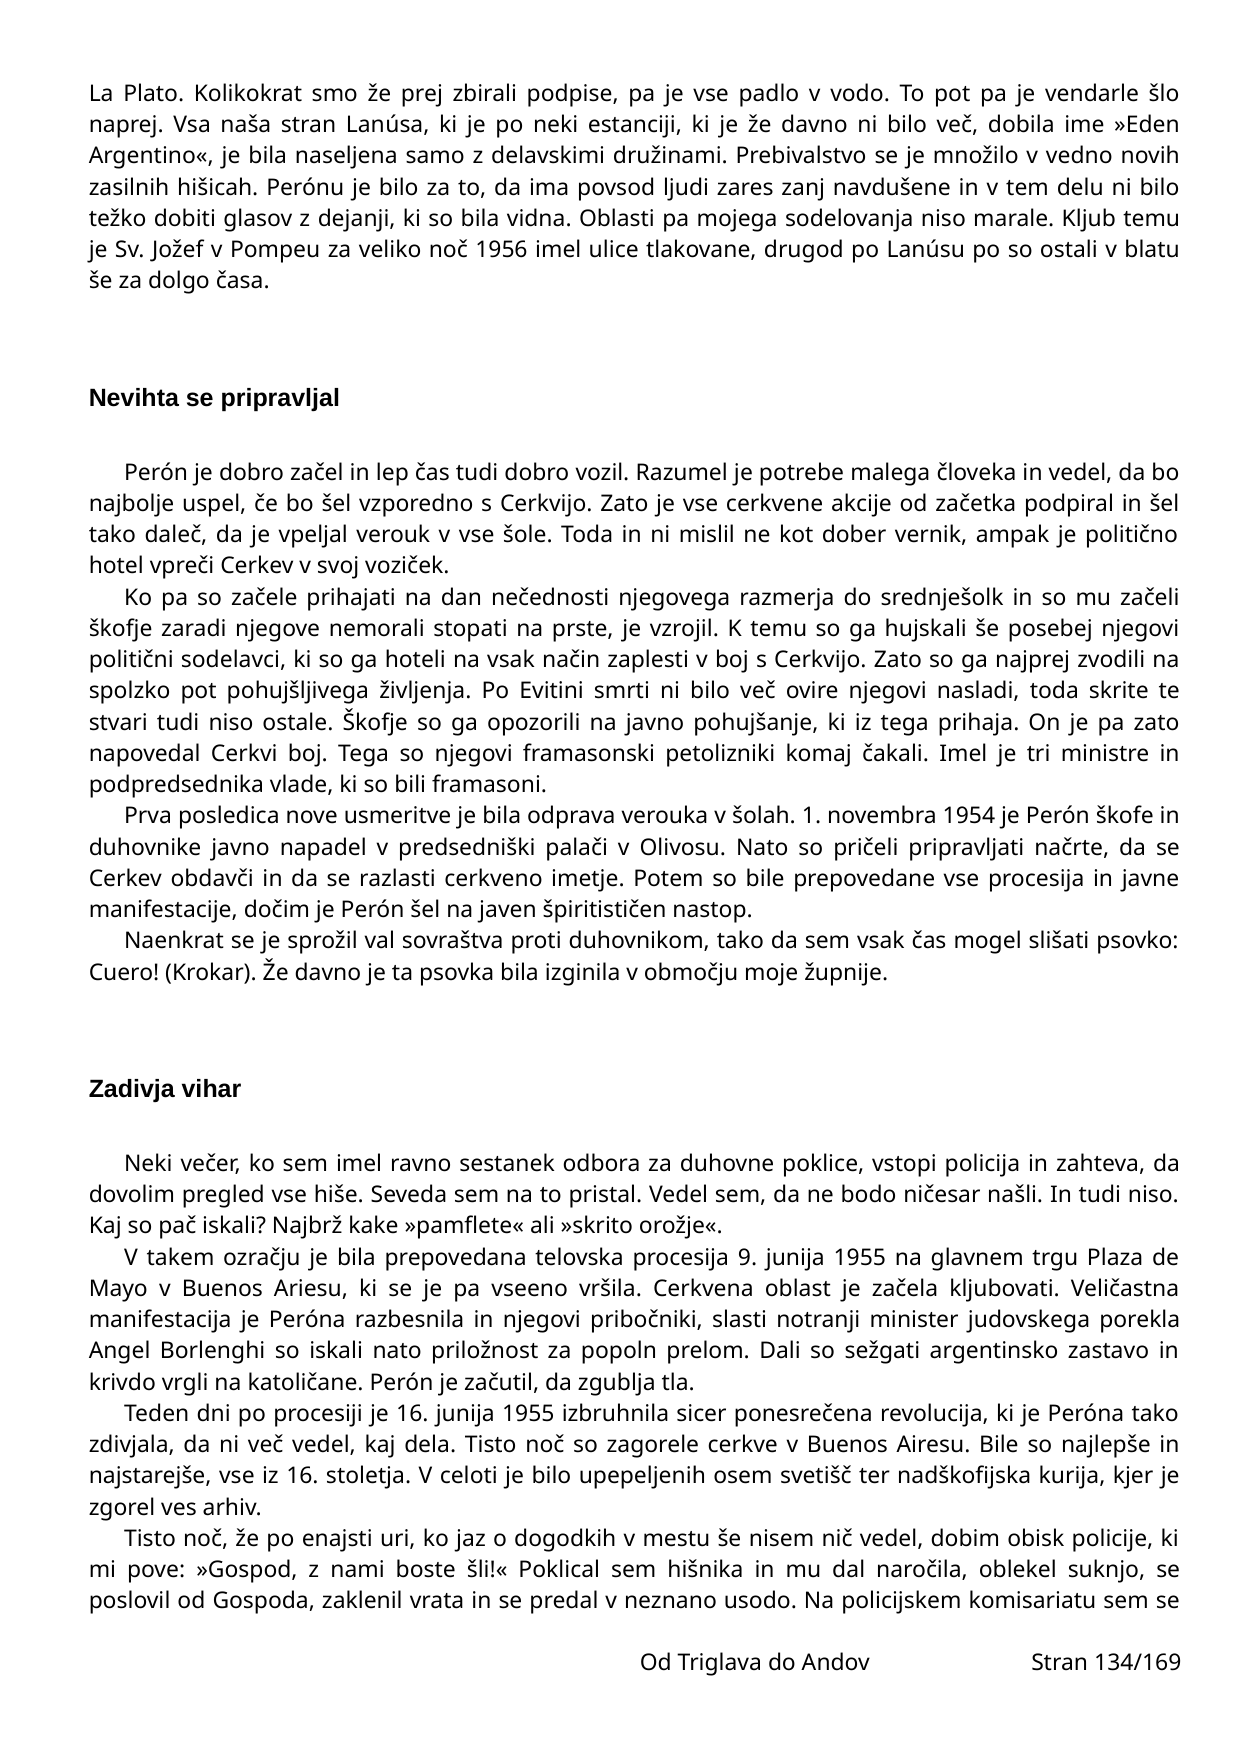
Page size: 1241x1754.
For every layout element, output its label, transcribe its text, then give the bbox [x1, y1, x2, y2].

text Teden dni po procesiji je 16. junija 1955 izbruhnila sicer ponesrečena revolucija, ki je Peróna tako zdivjala, da ni več vedel, kaj dela. Tisto noč so zagorele cerkve v Buenos Airesu. Bile so najlepše in najstarejše, vse iz 16. stoletja. V celoti je bilo upepeljenih osem svetišč ter nadškofijska kurija, kjer je zgorel ves arhiv. [88, 1397, 1181, 1522]
text La Plato. Kolikokrat smo že prej zbirali podpise, pa je vse padlo v vodo. To pot pa je vendarle šlo naprej. Vsa naša stran Lanúsa, ki je po neki estanciji, ki je že davno ni bilo več, dobila ime »Eden Argentino«, je bila naseljena samo z delavskimi družinami. Prebivalstvo se je množilo v vedno novih zasilnih hišicah. Perónu je bilo za to, da ima povsod ljudi zares zanj navdušene in v tem delu ni bilo težko dobiti glasov z dejanji, ki so bila vidna. Oblasti pa mojega sodelovanja niso marale. Kljub temu je Sv. Jožef v Pompeu za veliko noč 1956 imel ulice tlakovane, drugod po Lanúsu po so ostali v blatu še za dolgo časa. [88, 77, 1181, 296]
text V takem ozračju je bila prepovedana telovska procesija 9. junija 1955 na glavnem trgu Plaza de Mayo v Buenos Ariesu, ki se je pa vseeno vršila. Cerkvena oblast je začela kljubovati. Veličastna manifestacija je Peróna razbesnila in njegovi pribočniki, slasti notranji minister judovskega porekla Angel Borlenghi so iskali nato priložnost za popoln prelom. Dali so sežgati argentinsko zastavo in krivdo vrgli na katoličane. Perón je začutil, da zgublja tla. [88, 1241, 1181, 1397]
text Naenkrat se je sprožil val sovraštva proti duhovnikom, tako da sem vsak čas mogel slišati psovko: Cuero! (Krokar). Že davno je ta psovka bila izginila v območju moje župnije. [88, 924, 1181, 987]
text Ko pa so začele prihajati na dan nečednosti njegovega razmerja do srednješolk in so mu začeli škofje zaradi njegove nemorali stopati na prste, je vzrojil. K temu so ga hujskali še posebej njegovi politični sodelavci, ki so ga hoteli na vsak način zaplesti v boj s Cerkvijo. Zato so ga najprej zvodili na spolzko pot pohujšljivega življenja. Po Evitini smrti ni bilo več ovire njegovi nasladi, toda skrite te stvari tudi niso ostale. Škofje so ga opozorili na javno pohujšanje, ki iz tega prihaja. On je pa zato napovedal Cerkvi boj. Tega so njegovi framasonski petolizniki komaj čakali. Imel je tri ministre in podpredsednika vlade, ki so bili framasoni. [88, 581, 1181, 799]
subtitle Nevihta se pripravljal [88, 383, 1181, 412]
text Neki večer, ko sem imel ravno sestanek odbora za duhovne poklice, vstopi policija in zahteva, da dovolim pregled vse hiše. Seveda sem na to pristal. Vedel sem, da ne bodo ničesar našli. In tudi niso. Kaj so pač iskali? Najbrž kake »pamflete« ali »skrito orožje«. [88, 1147, 1181, 1241]
text Prva posledica nove usmeritve je bila odprava verouka v šolah. 1. novembra 1954 je Perón škofe in duhovnike javno napadel v predsedniški palači v Olivosu. Nato so pričeli pripravljati načrte, da se Cerkev obdavči in da se razlasti cerkveno imetje. Potem so bile prepovedane vse procesija in javne manifestacije, dočim je Perón šel na javen špiritističen nastop. [88, 799, 1181, 924]
text Tisto noč, že po enajsti uri, ko jaz o dogodkih v mestu še nisem nič vedel, dobim obisk policije, ki mi pove: »Gospod, z nami boste šli!« Poklical sem hišnika in mu dal naročila, oblekel suknjo, se poslovil od Gospoda, zaklenil vrata in se predal v neznano usodo. Na policijskem komisariatu sem se [88, 1522, 1181, 1616]
text Perón je dobro začel in lep čas tudi dobro vozil. Razumel je potrebe malega človeka in vedel, da bo najbolje uspel, če bo šel vzporedno s Cerkvijo. Zato je vse cerkvene akcije od začetka podpiral in šel tako daleč, da je vpeljal verouk v vse šole. Toda in ni mislil ne kot dober vernik, ampak je politično hotel vpreči Cerkev v svoj voziček. [88, 456, 1181, 581]
subtitle Zadivja vihar [88, 1074, 1181, 1103]
